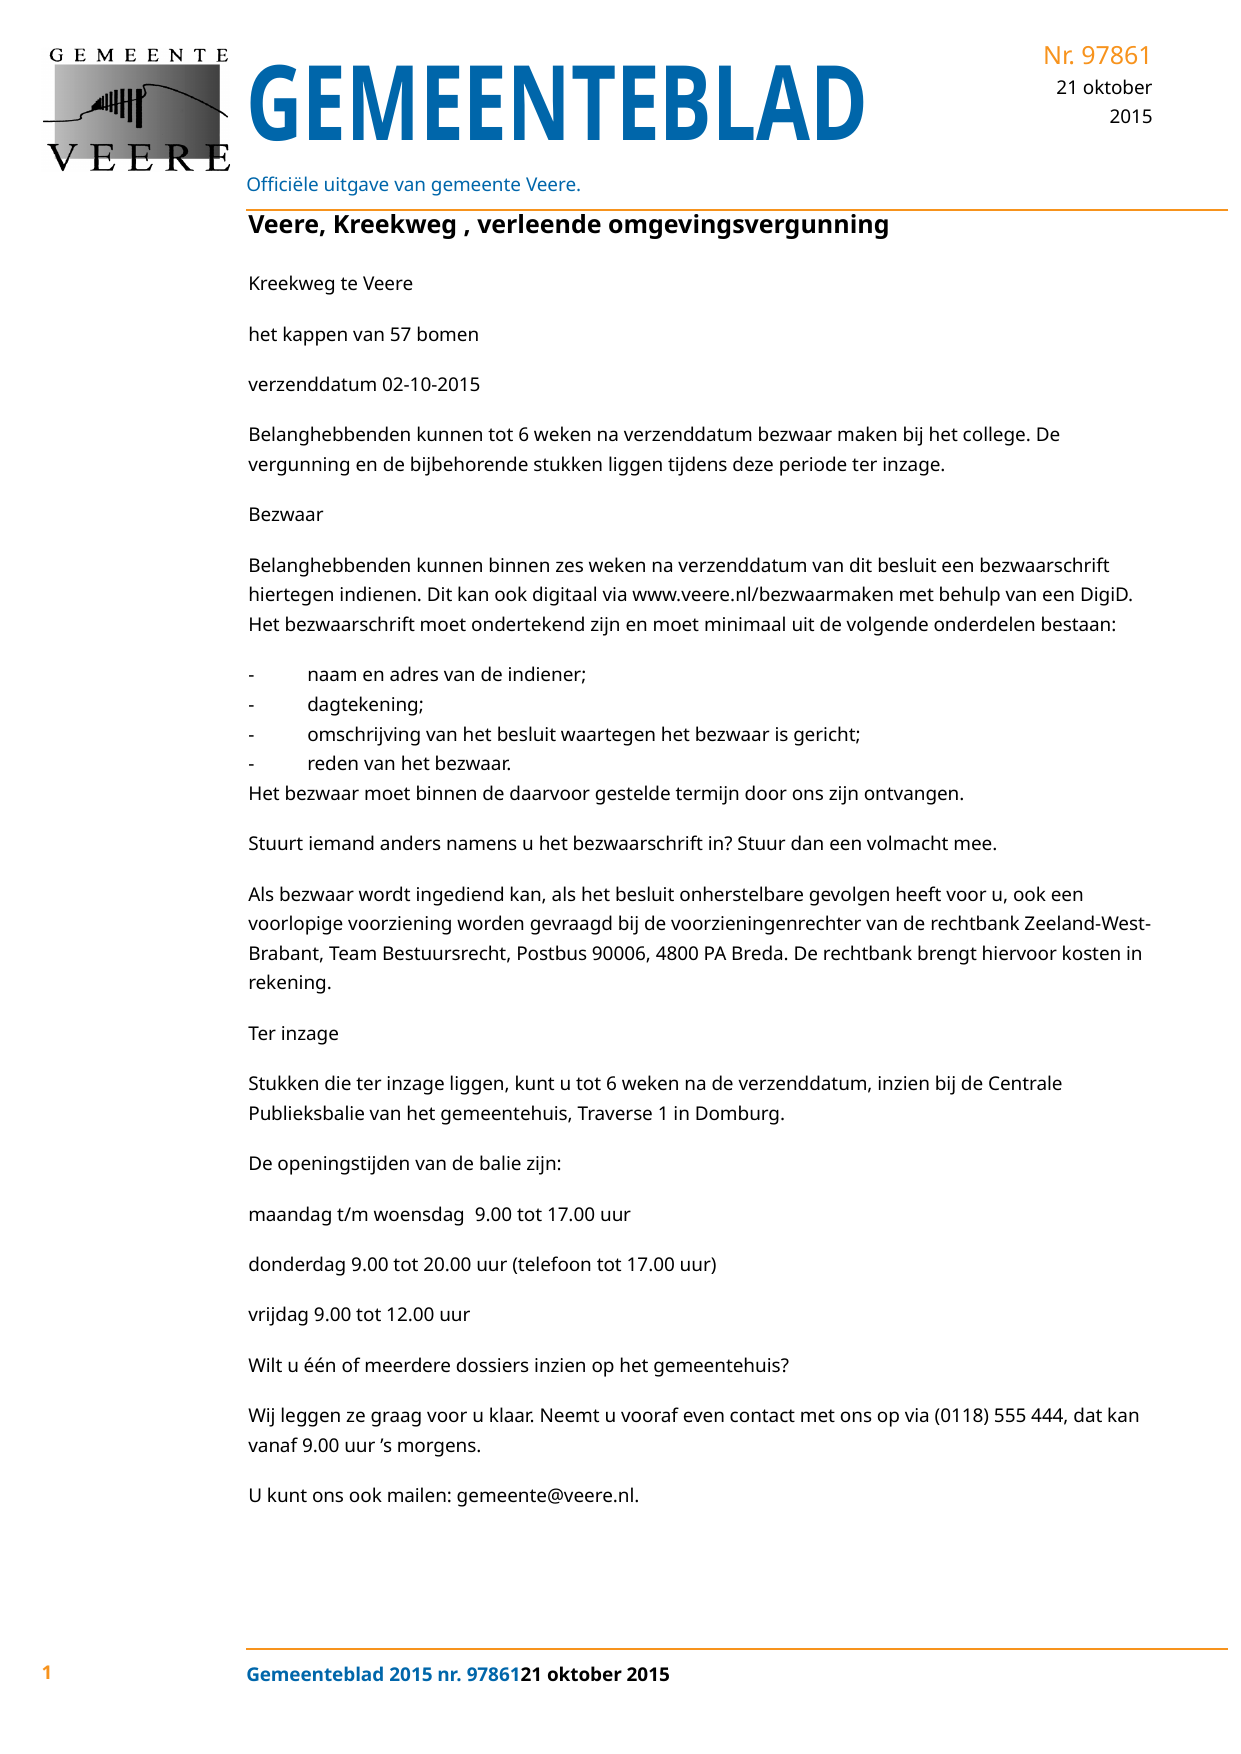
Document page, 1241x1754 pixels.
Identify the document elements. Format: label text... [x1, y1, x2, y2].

list dagtekening; [248, 691, 1152, 717]
list reden van het bezwaar. [248, 750, 1152, 776]
text De openingstijden van de balie zijn: [248, 1150, 1152, 1176]
text donderdag 9.00 tot 20.00 uur (telefoon tot 17.00 uur) [248, 1251, 1152, 1277]
text Stukken die ter inzage liggen, kunt u tot 6 weken na de verzenddatum, inzien bij de Centrale Publieksbalie van het gemeentehuis, Traverse 1 in Domburg. [248, 1070, 1152, 1126]
list omschrijving van het besluit waartegen het bezwaar is gericht; [248, 721, 1152, 746]
text Belanghebbenden kunnen tot 6 weken na verzenddatum bezwaar maken bij het college. De vergunning en de bijbehorende stukken liggen tijdens deze periode ter inzage. [248, 422, 1152, 477]
text Wij leggen ze graag voor u klaar. Neemt u vooraf even contact met ons op via (0118) 555 444, dat kan vanaf 9.00 uur ’s morgens. [248, 1402, 1152, 1458]
text U kunt ons ook mailen: gemeente@veere.nl. [248, 1482, 1152, 1508]
list naam en adres van de indiener; [248, 662, 1152, 687]
text Ter inzage [248, 1020, 1152, 1046]
text maandag t/m woensdag 9.00 tot 17.00 uur [248, 1201, 1152, 1226]
text Bezwaar [248, 502, 1152, 527]
text vrijdag 9.00 tot 12.00 uur [248, 1302, 1152, 1327]
text Als bezwaar wordt ingediend kan, als het besluit onherstelbare gevolgen heeft voor u, ook een voorlopige voorziening worden gevraagd bij de voorzieningenrechter van de rechtbank Zeeland-West-Brabant, Team Bestuursrecht, Postbus 90006, 4800 PA Breda. De rechtbank brengt hiervoor kosten in rekening. [248, 881, 1152, 995]
text Wilt u één of meerdere dossiers inzien op het gemeentehuis? [248, 1352, 1152, 1378]
text het kappen van 57 bomen [248, 321, 1152, 346]
text Het bezwaar moet binnen de daarvoor gestelde termijn door ons zijn ontvangen. [248, 780, 1152, 806]
text Veere, Kreekweg , verleende omgevingsvergunning [248, 211, 1152, 241]
text verzenddatum 02-10-2015 [248, 371, 1152, 397]
text Belanghebbenden kunnen binnen zes weken na verzenddatum van dit besluit een bezwaarschrift hiertegen indienen. Dit kan ook digitaal via www.veere.nl/bezwaarmaken met behulp van een DigiD. Het bezwaarschrift moet ondertekend zijn en moet minimaal uit de volgende onderdelen bestaan: [248, 552, 1152, 637]
text Stuurt iemand anders namens u het bezwaarschrift in? Stuur dan een volmacht mee. [248, 830, 1152, 856]
text Kreekweg te Veere [248, 270, 1152, 296]
picture [41, 47, 231, 172]
